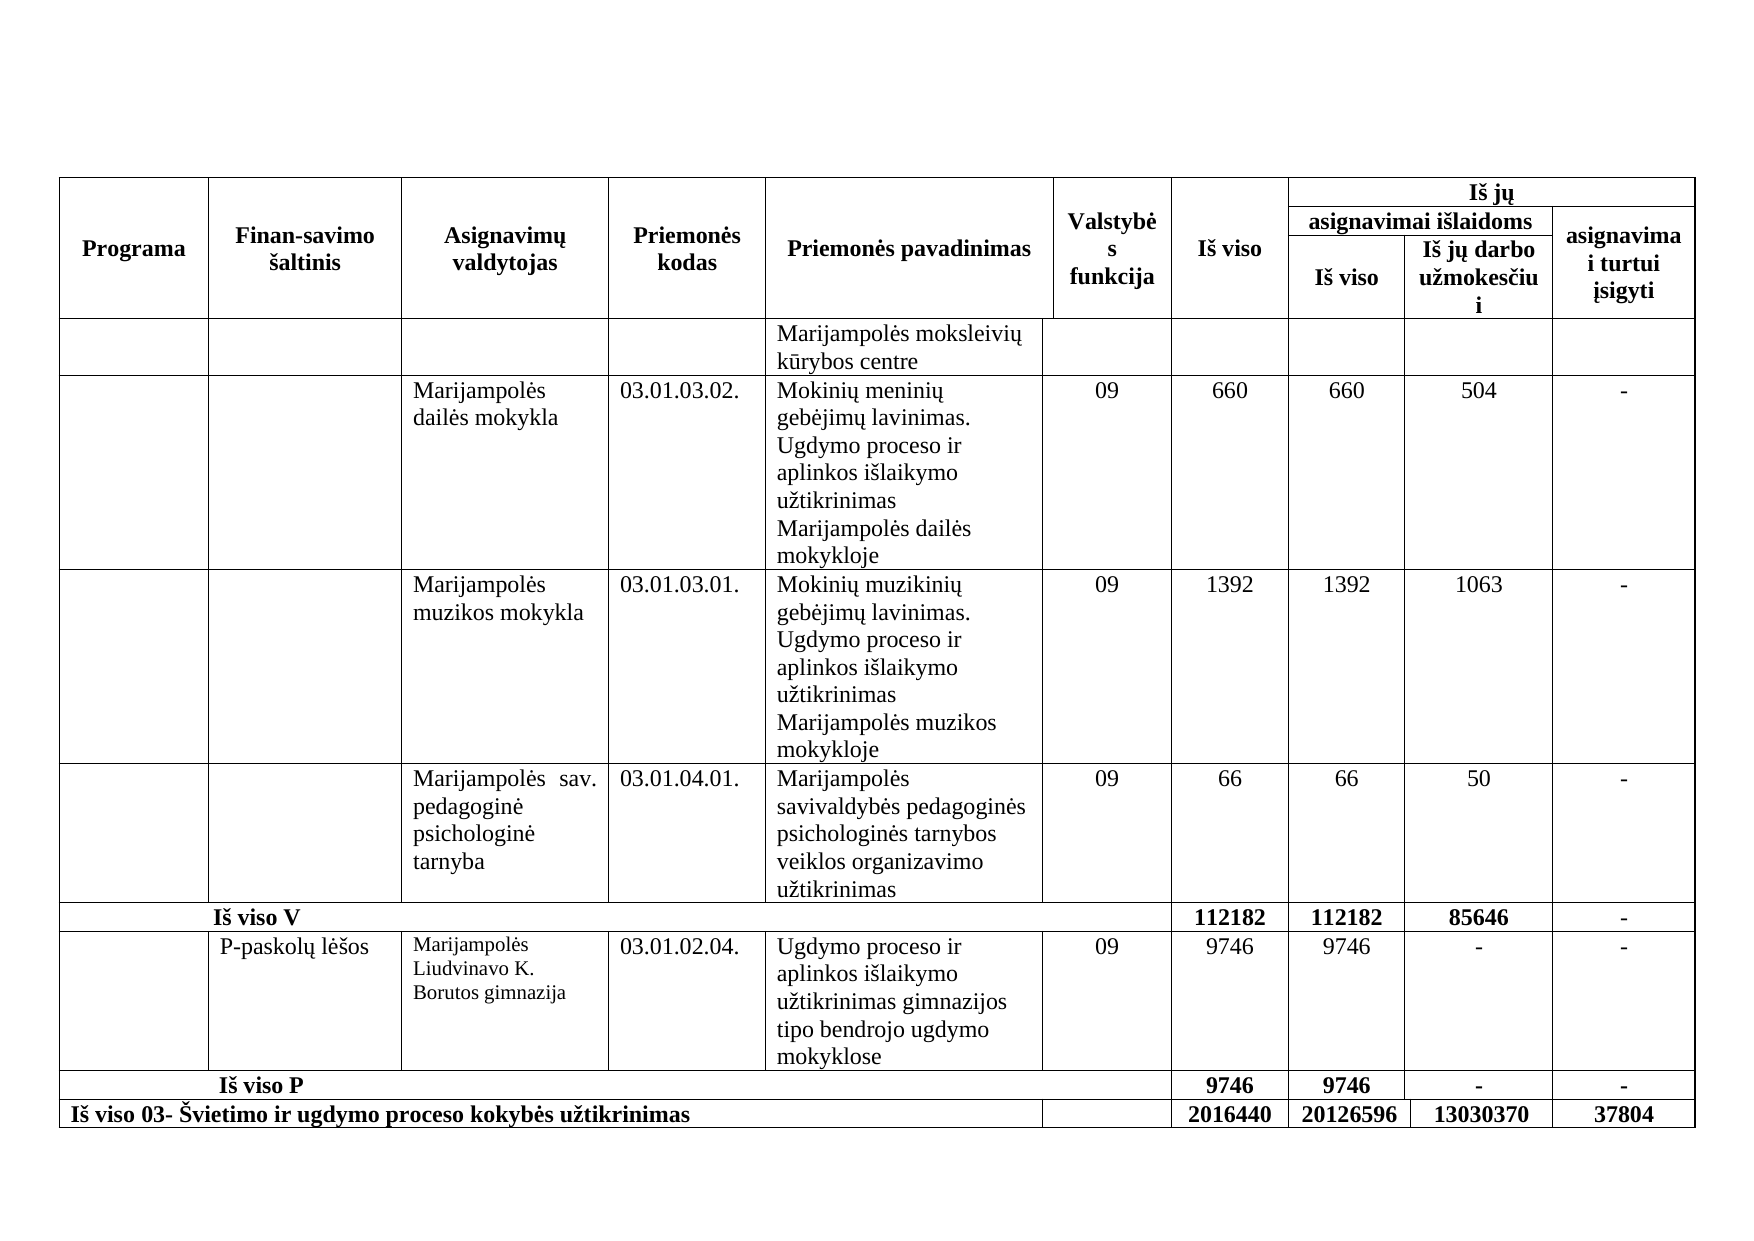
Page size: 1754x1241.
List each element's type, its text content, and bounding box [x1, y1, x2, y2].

table_cell 660 [1172, 376, 1288, 569]
table_cell [1289, 319, 1404, 374]
table_cell Iš viso [1289, 236, 1404, 318]
table_cell 1392 [1172, 570, 1288, 763]
table_cell 09 [1043, 932, 1171, 1070]
table_cell 03.01.03.01. [609, 570, 765, 763]
table_header Programa [60, 178, 208, 318]
table_cell 09 [1043, 376, 1171, 569]
table_cell 660 [1289, 376, 1404, 569]
table_cell Iš jų darbo užmokesčiui [1405, 236, 1552, 318]
table_cell [60, 932, 208, 1070]
table_cell - [1553, 932, 1694, 1070]
table_cell [1043, 319, 1171, 374]
table_header Iš viso [1172, 178, 1288, 318]
table_cell [60, 319, 208, 374]
table_cell [60, 764, 208, 902]
table_cell 504 [1405, 376, 1552, 569]
table_cell [209, 570, 401, 763]
table_cell Marijampolės Liudvinavo K. Borutos gimnazija [402, 932, 608, 1070]
table_cell 09 [1043, 570, 1171, 763]
table_cell P-paskolų lėšos [209, 932, 401, 1070]
table_cell - [1553, 903, 1694, 931]
table_cell 9746 [1289, 1071, 1404, 1098]
table_cell 37804 [1553, 1100, 1694, 1127]
table_cell 112182 [1172, 903, 1288, 931]
table_cell Marijampolės savivaldybės pedagoginės psichologinės tarnybos veiklos organizavimo užtikrinimas [766, 764, 1042, 902]
table_cell Iš viso 03- Švietimo ir ugdymo proceso kokybės užtikrinimas [60, 1100, 1042, 1127]
table_cell - [1553, 376, 1694, 569]
table_cell 09 [1043, 764, 1171, 902]
table_cell 03.01.03.02. [609, 376, 765, 569]
table_cell Iš viso V [60, 903, 1171, 931]
table_cell - [1553, 1071, 1694, 1098]
table_cell 66 [1172, 764, 1288, 902]
table_cell [1043, 1100, 1171, 1127]
table_cell 9746 [1172, 1071, 1288, 1098]
table_cell [209, 376, 401, 569]
table_cell Mokinių muzikinių gebėjimų lavinimas. Ugdymo proceso ir aplinkos išlaikymo užtikrinimas Marijampolės muzikos mokykloje [766, 570, 1042, 763]
table_header Asignavimų valdytojas [402, 178, 608, 318]
table_cell 9746 [1172, 932, 1288, 1070]
table_cell 20126596 [1289, 1100, 1410, 1127]
table_cell 03.01.04.01. [609, 764, 765, 902]
table_cell - [1553, 319, 1694, 374]
table_cell 50 [1405, 764, 1552, 902]
table_cell [209, 764, 401, 902]
table_cell Ugdymo proceso ir aplinkos išlaikymo užtikrinimas gimnazijos tipo bendrojo ugdymo mokyklose [766, 932, 1042, 1070]
table_cell [60, 570, 208, 763]
table_header Priemonės pavadinimas [766, 178, 1053, 318]
table_cell 9746 [1289, 932, 1404, 1070]
table_cell - [1553, 570, 1694, 763]
table_cell [402, 319, 608, 374]
table_header Valstybės funkcija [1054, 178, 1171, 318]
table_cell - [1405, 932, 1552, 1070]
table_cell [60, 376, 208, 569]
table_cell 1392 [1289, 570, 1404, 763]
table_cell Marijampolės sav. pedagoginė psichologinė tarnyba [402, 764, 608, 902]
table_cell Marijampolės dailės mokykla [402, 376, 608, 569]
table_cell 66 [1289, 764, 1404, 902]
table_cell [1172, 319, 1288, 374]
table_cell Marijampolės muzikos mokykla [402, 570, 608, 763]
table_cell 85646 [1405, 903, 1552, 931]
table_cell [209, 319, 401, 374]
table_header Priemonės kodas [609, 178, 765, 318]
table_cell asignavimai išlaidoms [1289, 207, 1552, 234]
table_header Finan-savimo šaltinis [209, 178, 401, 318]
table_cell 03.01.02.04. [609, 932, 765, 1070]
table_cell 112182 [1289, 903, 1404, 931]
table_cell Marijampolės moksleivių kūrybos centre [766, 319, 1042, 374]
table_cell 1063 [1405, 570, 1552, 763]
table_header Iš jų [1289, 178, 1694, 206]
table_cell - [1405, 1071, 1552, 1098]
table_cell 13030370 [1411, 1100, 1552, 1127]
table_cell 2016440 [1172, 1100, 1288, 1127]
table_cell Iš viso P [60, 1071, 1171, 1098]
table_cell asignavimai turtui įsigyti [1553, 207, 1694, 318]
table_cell - [1553, 764, 1694, 902]
table_cell [1405, 319, 1552, 374]
table_cell Mokinių meninių gebėjimų lavinimas. Ugdymo proceso ir aplinkos išlaikymo užtikrinimas Marijampolės dailės mokykloje [766, 376, 1042, 569]
table_cell [609, 319, 765, 374]
